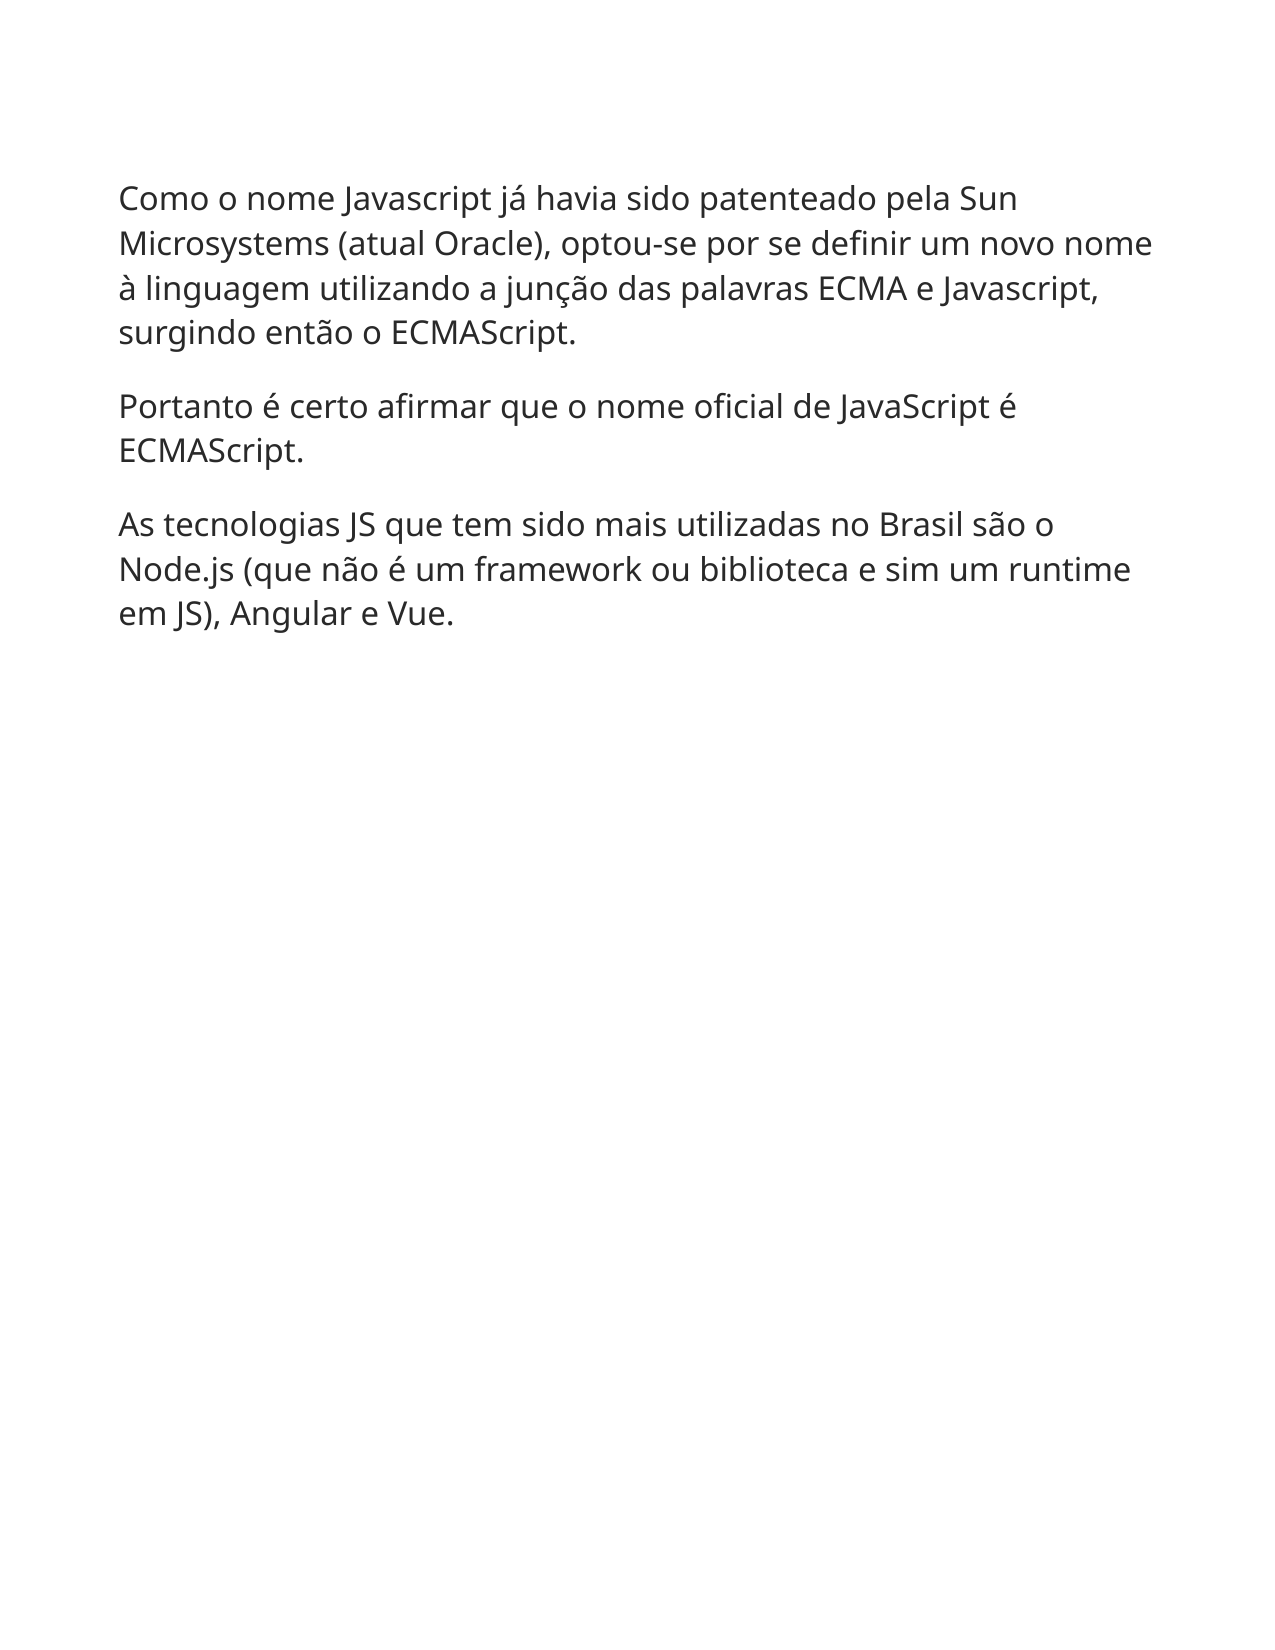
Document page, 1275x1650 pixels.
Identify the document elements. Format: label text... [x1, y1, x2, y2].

text Portanto é certo afirmar que o nome oficial de JavaScript é ECMAScript. [118, 383, 1157, 472]
text As tecnologias JS que tem sido mais utilizadas no Brasil são o Node.js (que não é um framework ou biblioteca e sim um runtime em JS), Angular e Vue. [118, 501, 1157, 635]
text Como o nome Javascript já havia sido patenteado pela Sun Microsystems (atual Oracle), optou-se por se definir um novo nome à linguagem utilizando a junção das palavras ECMA e Javascript, surgindo então o ECMAScript. [118, 176, 1157, 354]
